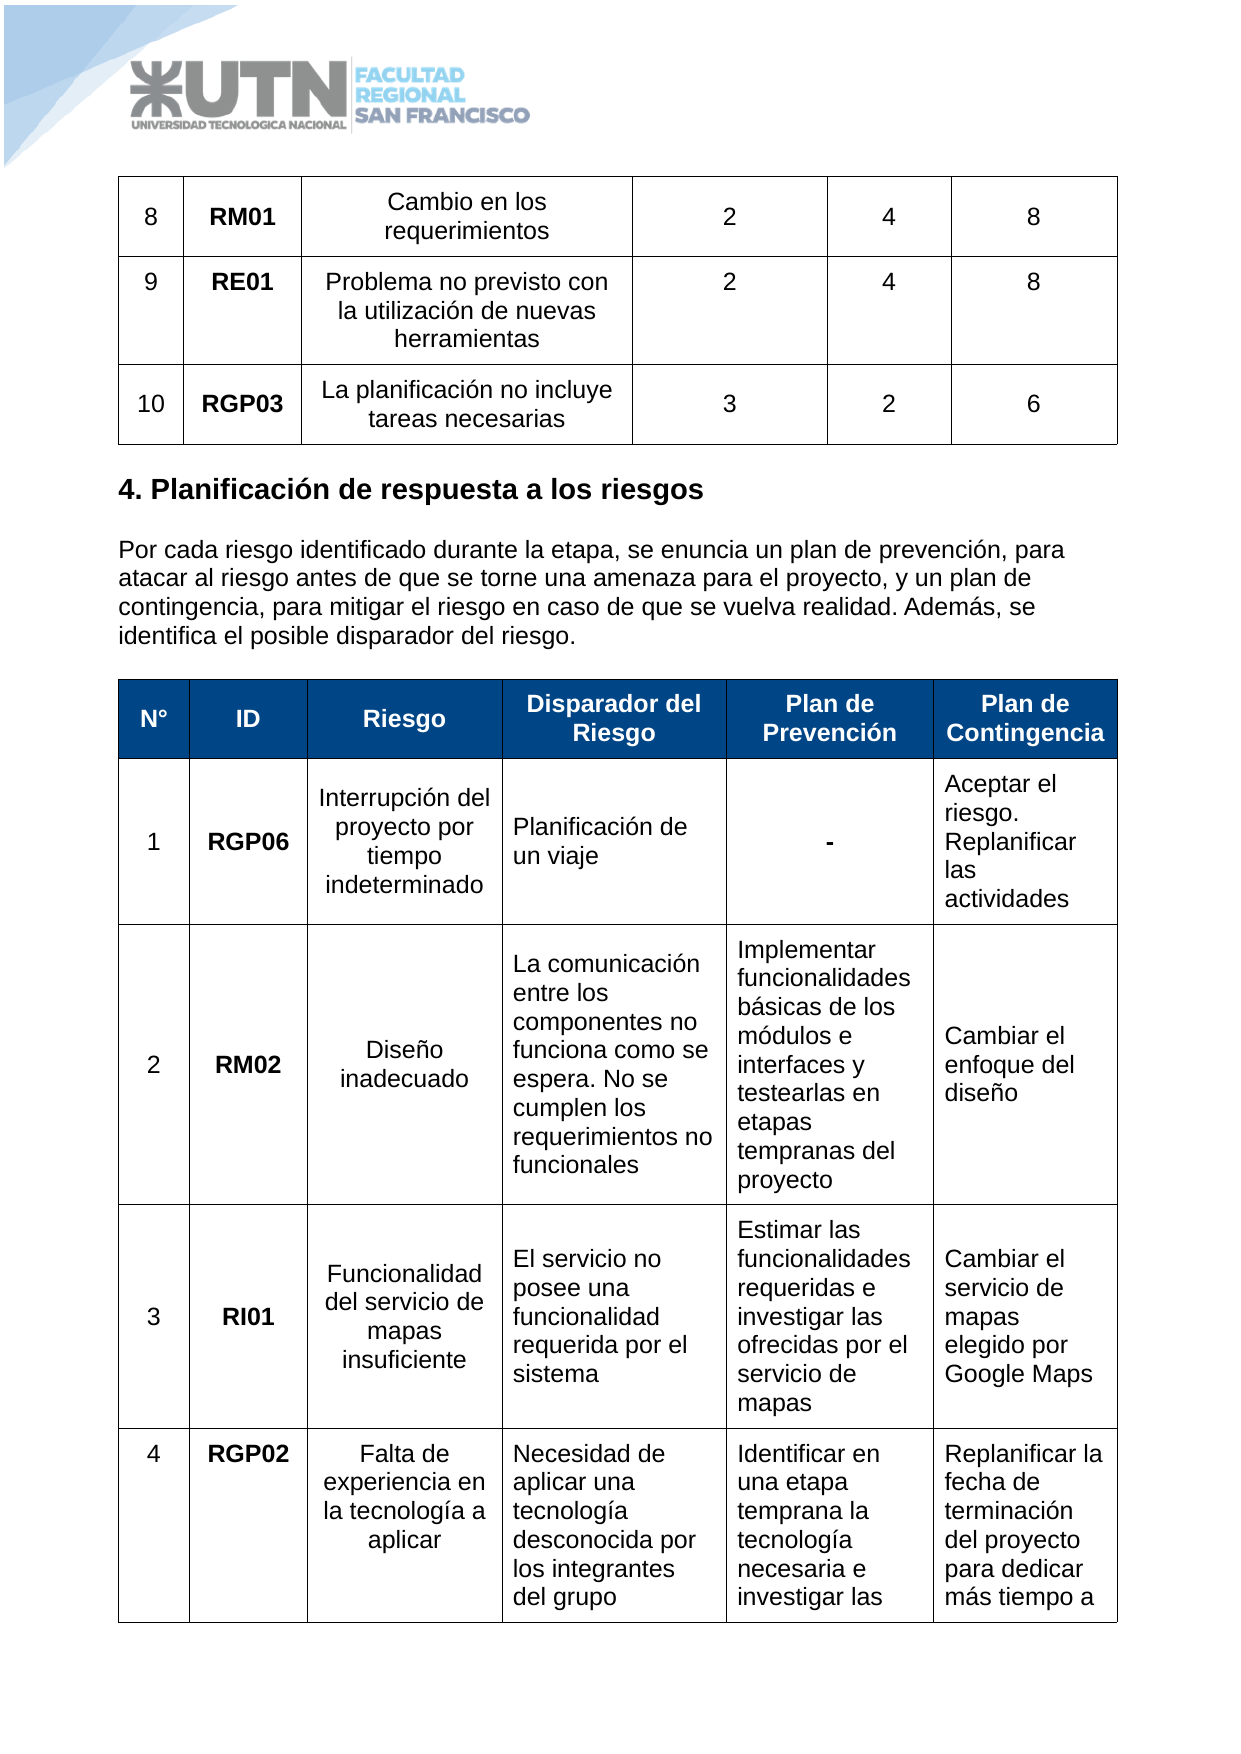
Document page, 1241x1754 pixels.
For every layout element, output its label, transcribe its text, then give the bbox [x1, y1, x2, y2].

table_cell El servicio no posee una funcionalidad requerida por el sistema [503, 1205, 726, 1428]
table_cell RM02 [190, 925, 307, 1204]
table_cell La planificación no incluye tareas necesarias [302, 365, 632, 443]
table_cell RGP03 [184, 365, 301, 443]
table_header Plan de Contingencia [934, 680, 1117, 758]
table_cell 10 [119, 365, 183, 443]
table_cell Problema no previsto con la utilización de nuevas herramientas [302, 257, 632, 364]
table_cell 8 [119, 177, 183, 256]
table_cell RGP06 [190, 759, 307, 924]
table_cell Interrupción del proyecto por tiempo indeterminado [308, 759, 502, 924]
text Por cada riesgo identificado durante la etapa, se enuncia un plan de prevención, para atacar al riesgo antes de que se torne una amenaza para el proyecto, y un plan de contingencia, para mitigar el riesgo en caso de que se vuelva realidad. Además, se identifica el posible disparador del riesgo. [118, 535, 1110, 650]
table_cell Planificación de un viaje [503, 759, 726, 924]
table_cell 3 [633, 365, 827, 443]
table_cell RM01 [184, 177, 301, 256]
table_cell Identificar en una etapa temprana la tecnología necesaria e investigar las [727, 1429, 933, 1622]
table_cell 8 [952, 177, 1117, 256]
table_cell - [727, 759, 933, 924]
table_cell 2 [119, 925, 189, 1204]
table_cell La comunicación entre los componentes no funciona como se espera. No se cumplen los requerimientos no funcionales [503, 925, 726, 1204]
table_cell Replanificar la fecha de terminación del proyecto para dedicar más tiempo a [934, 1429, 1117, 1622]
table_cell Aceptar el riesgo. Replanificar las actividades [934, 759, 1117, 924]
table_cell Funcionalidad del servicio de mapas insuficiente [308, 1205, 502, 1428]
table_cell Necesidad de aplicar una tecnología desconocida por los integrantes del grupo [503, 1429, 726, 1622]
table_header Riesgo [308, 680, 502, 758]
table_cell Falta de experiencia en la tecnología a aplicar [308, 1429, 502, 1622]
table_cell Implementar funcionalidades básicas de los módulos e interfaces y testearlas en etapas tempranas del proyecto [727, 925, 933, 1204]
table_cell RI01 [190, 1205, 307, 1428]
table_cell 8 [952, 257, 1117, 364]
table_header ID [190, 680, 307, 758]
table_cell RE01 [184, 257, 301, 364]
table_cell 6 [952, 365, 1117, 443]
table_cell 9 [119, 257, 183, 364]
table_header Disparador del Riesgo [503, 680, 726, 758]
table_header N° [119, 680, 189, 758]
table_cell Cambiar el servicio de mapas elegido por Google Maps [934, 1205, 1117, 1428]
table_cell RGP02 [190, 1429, 307, 1622]
table_cell 2 [633, 177, 827, 256]
table_cell Diseño inadecuado [308, 925, 502, 1204]
table_cell Cambio en los requerimientos [302, 177, 632, 256]
text 4. Planificación de respuesta a los riesgos [118, 472, 1110, 506]
table_cell 2 [633, 257, 827, 364]
table_header Plan de Prevención [727, 680, 933, 758]
table_cell 4 [119, 1429, 189, 1622]
table_cell 3 [119, 1205, 189, 1428]
table_cell 2 [828, 365, 951, 443]
table_cell 4 [828, 177, 951, 256]
picture [3, 5, 532, 169]
table_cell Estimar las funcionalidades requeridas e investigar las ofrecidas por el servicio de mapas [727, 1205, 933, 1428]
table_cell 1 [119, 759, 189, 924]
table_cell Cambiar el enfoque del diseño [934, 925, 1117, 1204]
table_cell 4 [828, 257, 951, 364]
